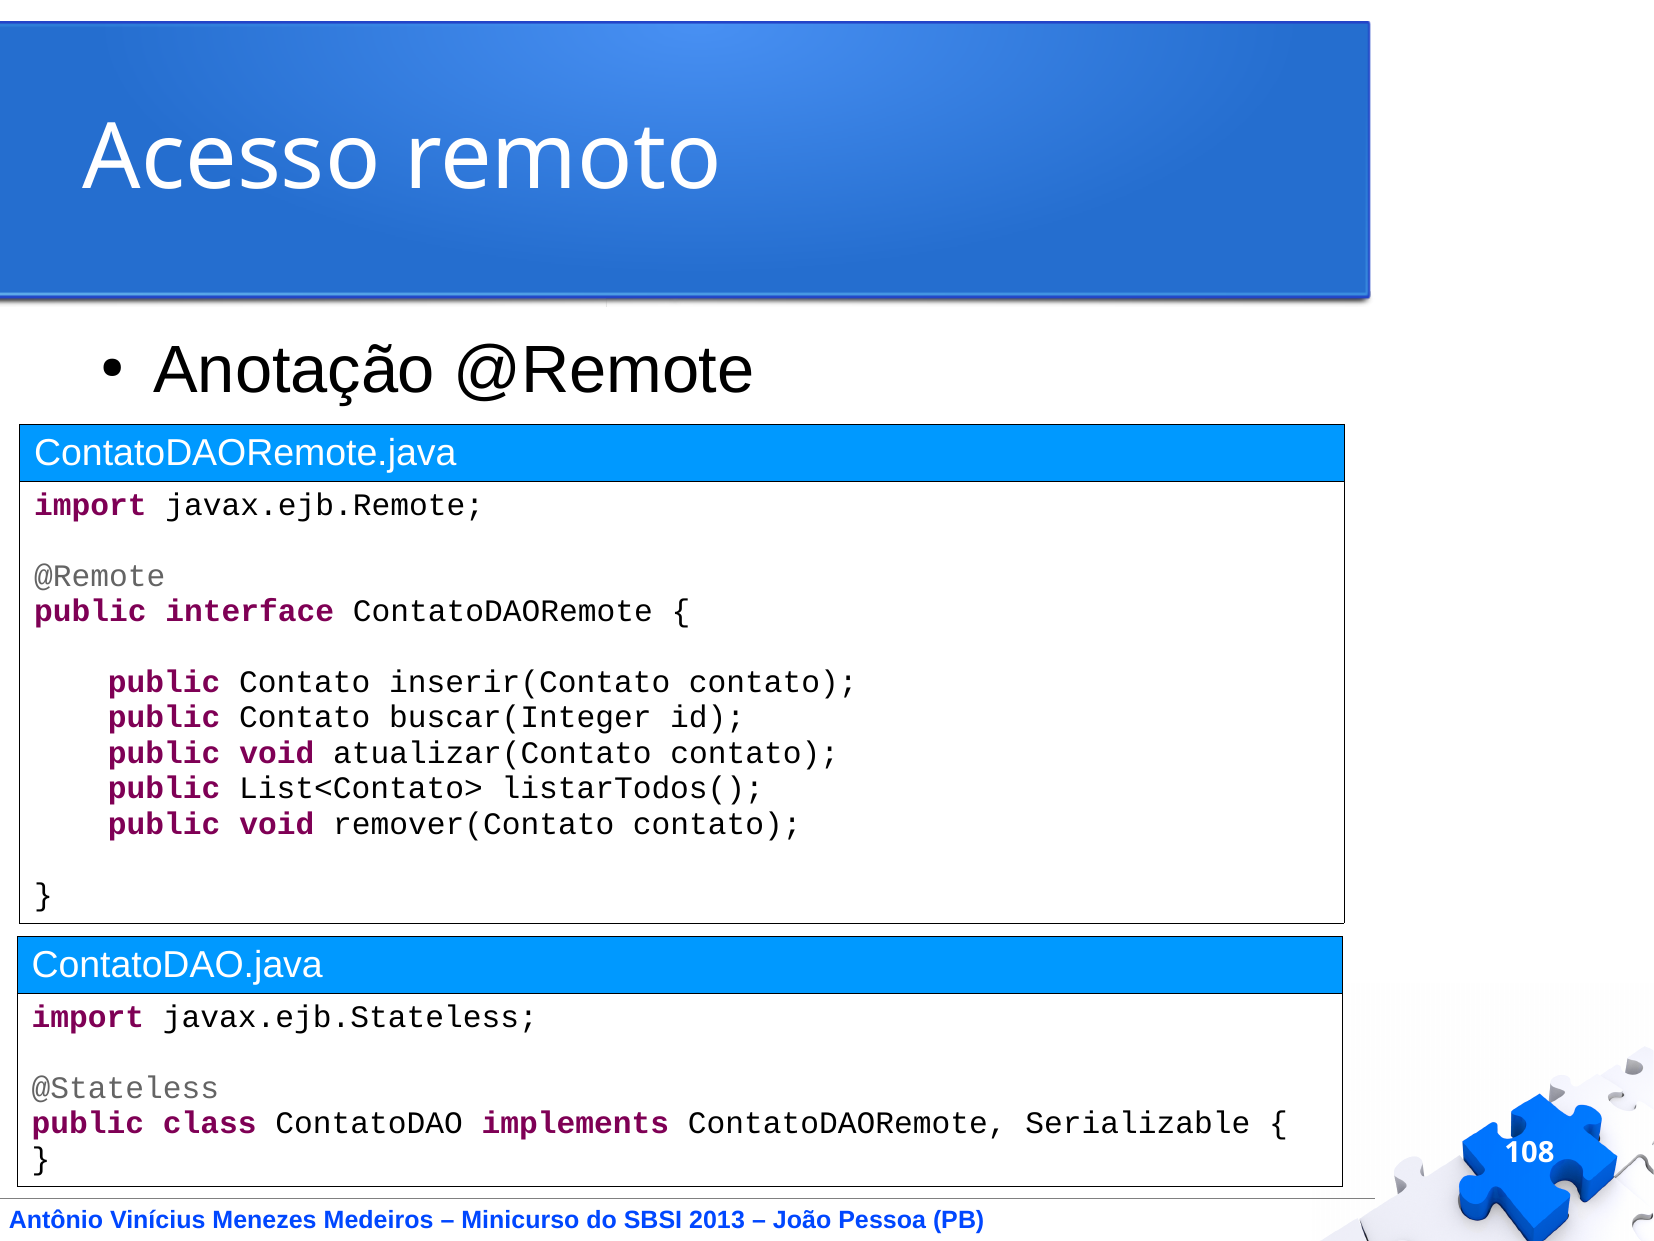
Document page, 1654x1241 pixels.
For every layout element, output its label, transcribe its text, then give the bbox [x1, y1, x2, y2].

table_header ContatoDAORemote.java [20, 425, 1344, 481]
list Anotação @Remote [82, 332, 1356, 1182]
table_cell import javax.ejb.Stateless; @Stateless public class ContatoDAO implements ContatoDAORemote, Serializable { } [18, 994, 1342, 1186]
picture [1311, 983, 1654, 1241]
picture [0, 21, 1375, 307]
table_cell import javax.ejb.Remote; @Remote public interface ContatoDAORemote { public Contato inserir(Contato contato); public Contato buscar(Integer id); public void atualizar(Contato contato); public List<Contato> listarTodos(); public void remover(Contato contato); } [20, 482, 1344, 923]
table_header ContatoDAO.java [18, 937, 1342, 993]
title Acesso remoto [82, 49, 1323, 257]
